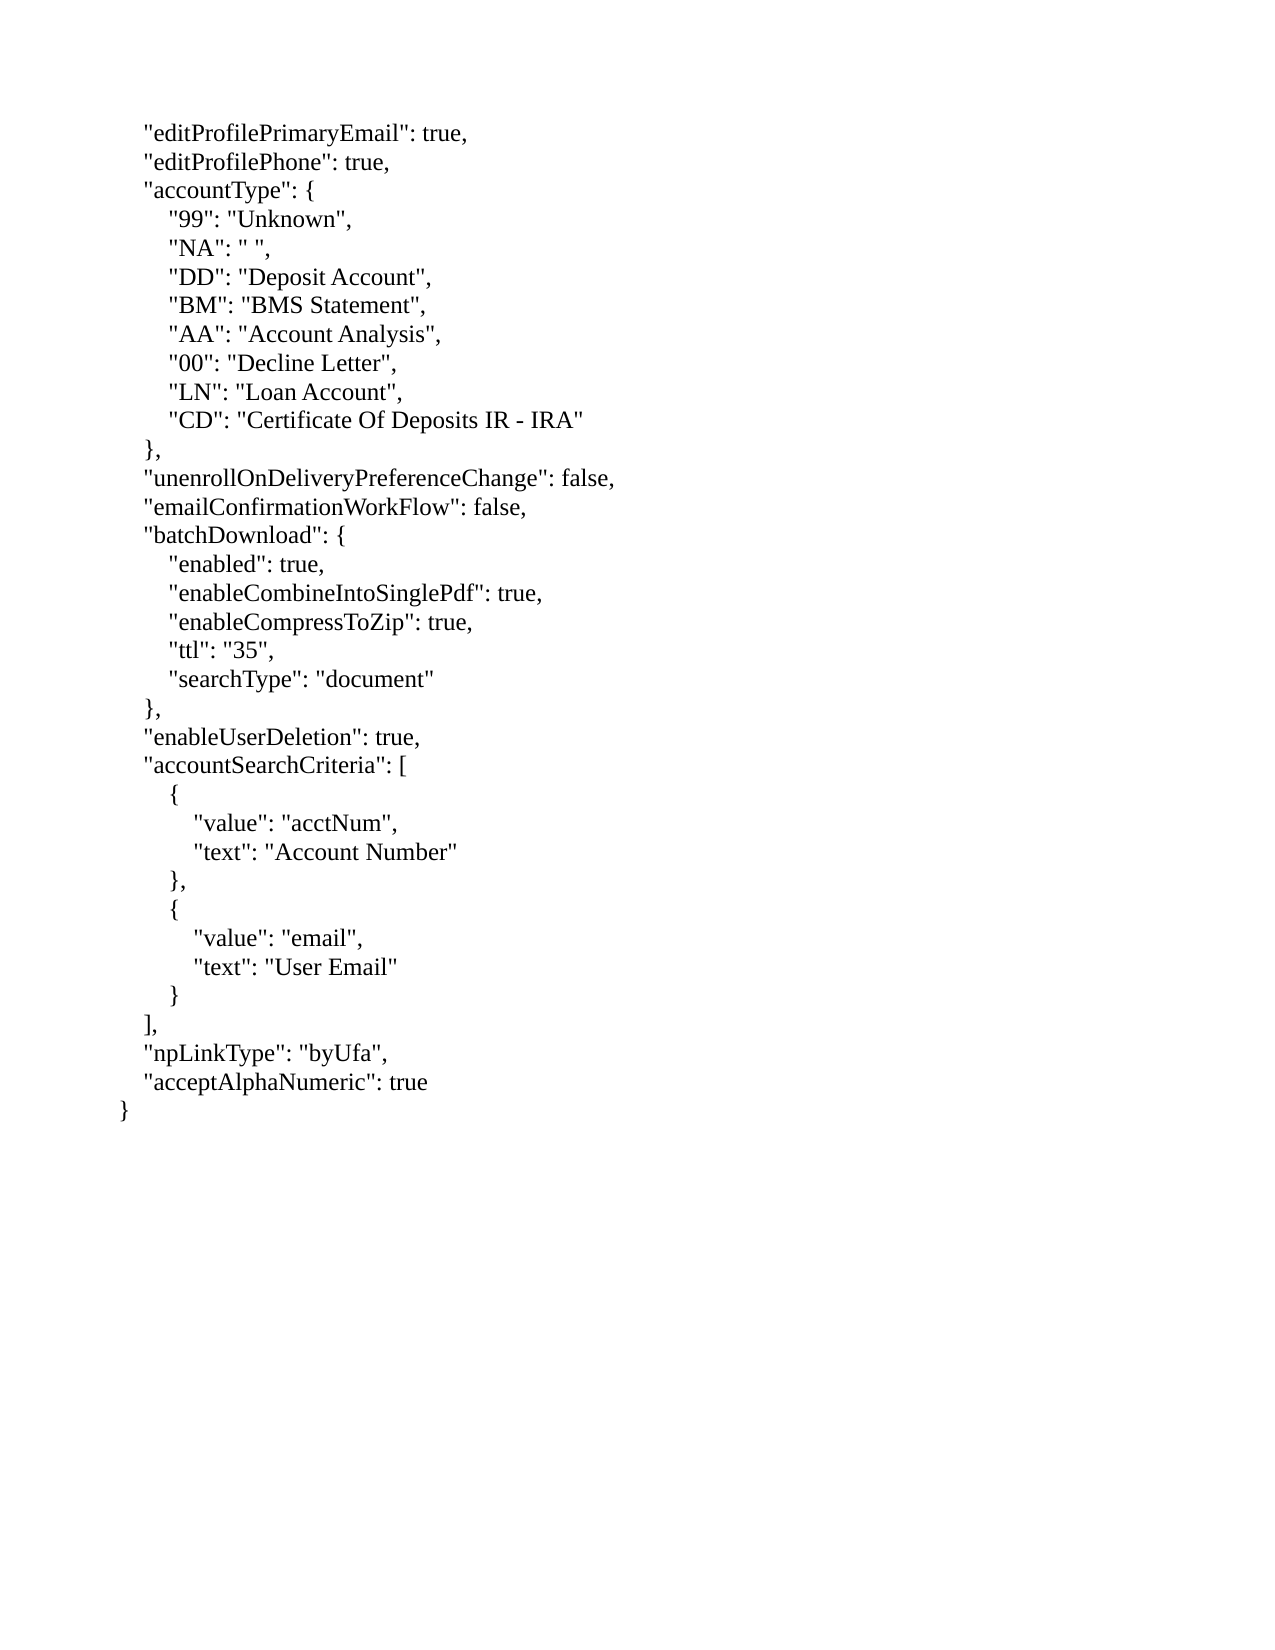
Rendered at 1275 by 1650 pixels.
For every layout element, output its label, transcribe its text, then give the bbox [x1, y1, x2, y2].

text { [118, 894, 1157, 923]
text } [118, 981, 1157, 1009]
text "DD": "Deposit Account", [118, 262, 1157, 291]
text "batchDownload": { [118, 521, 1157, 549]
text "enableCombineIntoSinglePdf": true, [118, 578, 1157, 607]
text "enableUserDeletion": true, [118, 722, 1157, 751]
text "unenrollOnDeliveryPreferenceChange": false, [118, 463, 1157, 492]
text "BM": "BMS Statement", [118, 291, 1157, 319]
text } [118, 1096, 1157, 1124]
text "accountType": { [118, 176, 1157, 204]
text "NA": " ", [118, 233, 1157, 262]
text "accountSearchCriteria": [ [118, 751, 1157, 779]
text "LN": "Loan Account", [118, 377, 1157, 406]
text "enableCompressToZip": true, [118, 607, 1157, 636]
text "CD": "Certificate Of Deposits IR - IRA" [118, 406, 1157, 434]
text "text": "Account Number" [118, 837, 1157, 866]
text "editProfilePhone": true, [118, 147, 1157, 176]
text { [118, 779, 1157, 808]
text "emailConfirmationWorkFlow": false, [118, 492, 1157, 521]
text "npLinkType": "byUfa", [118, 1038, 1157, 1067]
text "00": "Decline Letter", [118, 348, 1157, 377]
text "AA": "Account Analysis", [118, 319, 1157, 348]
text "value": "email", [118, 923, 1157, 952]
text }, [118, 866, 1157, 894]
text }, [118, 434, 1157, 463]
text ], [118, 1009, 1157, 1038]
text "acceptAlphaNumeric": true [118, 1067, 1157, 1096]
text "enabled": true, [118, 549, 1157, 578]
text "editProfilePrimaryEmail": true, [118, 118, 1157, 147]
text "text": "User Email" [118, 952, 1157, 981]
text }, [118, 693, 1157, 722]
text "searchType": "document" [118, 664, 1157, 693]
text "value": "acctNum", [118, 808, 1157, 837]
text "ttl": "35", [118, 636, 1157, 664]
text "99": "Unknown", [118, 204, 1157, 233]
